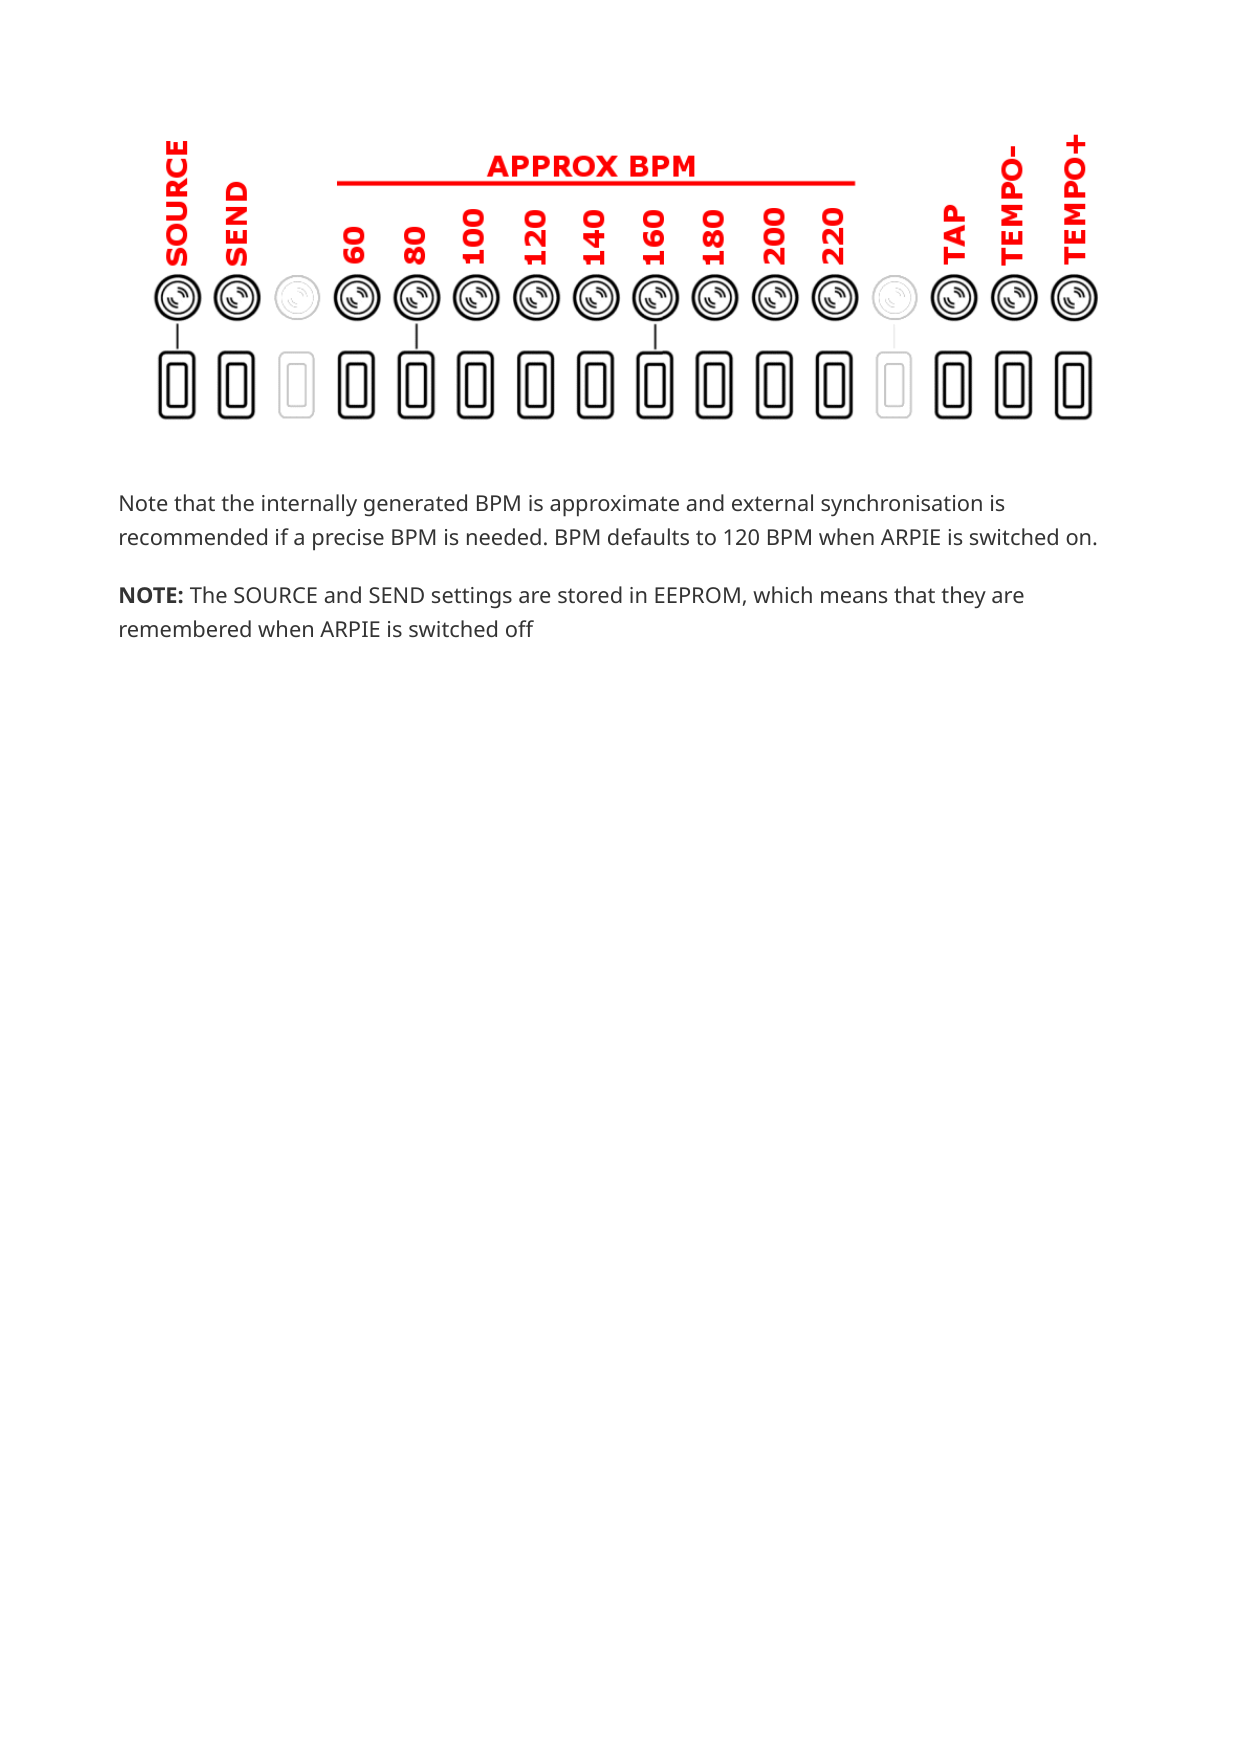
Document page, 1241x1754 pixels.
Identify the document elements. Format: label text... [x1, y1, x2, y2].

text NOTE: The SOURCE and SEND settings are stored in EEPROM, which means that they are remembered when ARPIE is switched off [118, 575, 1122, 644]
picture [118, 118, 1123, 430]
text Note that the internally generated BPM is approximate and external synchronisation is recommended if a precise BPM is needed. BPM defaults to 120 BPM when ARPIE is switched on. [118, 483, 1122, 552]
